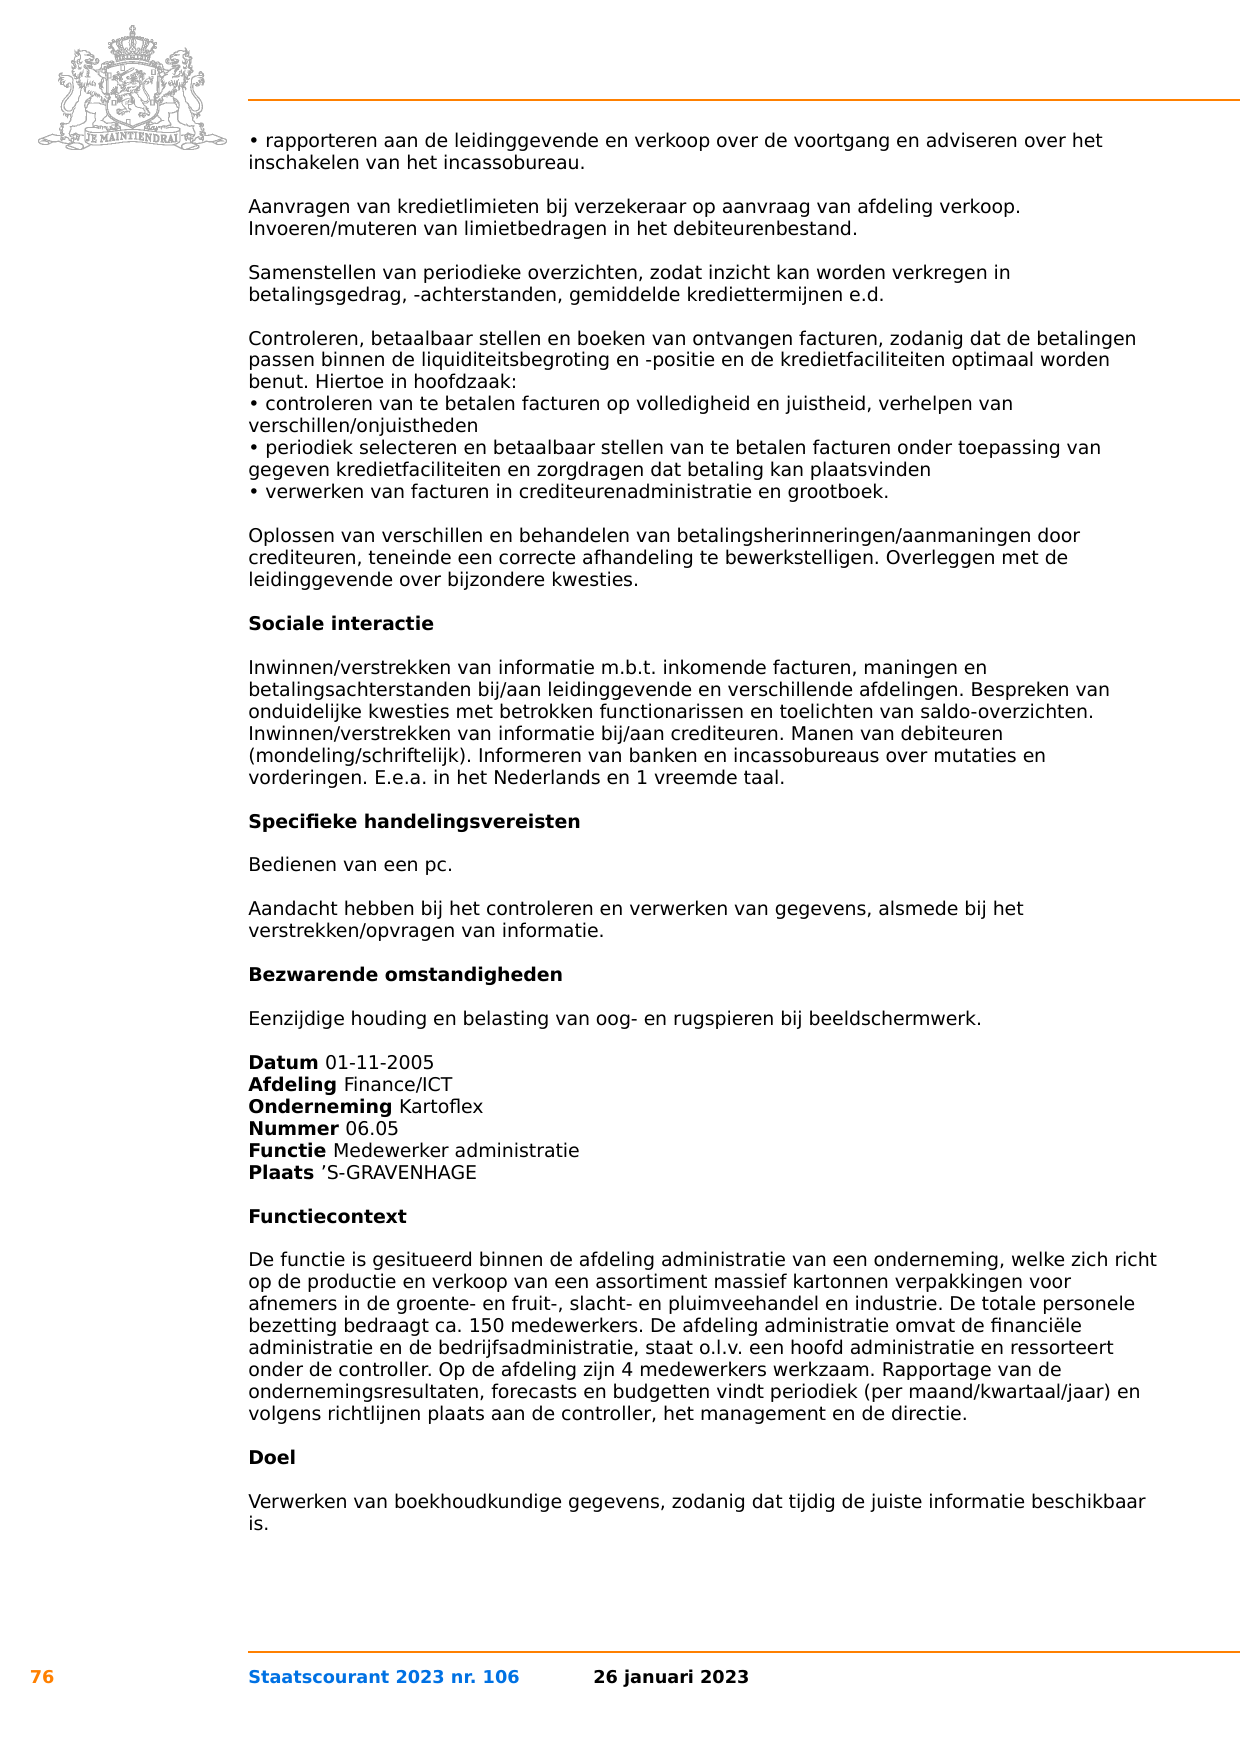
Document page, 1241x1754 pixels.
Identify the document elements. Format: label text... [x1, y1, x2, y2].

text Inwinnen/verstrekken van informatie m.b.t. inkomende facturen, maningen en betalingsachterstanden bij/aan leidinggevende en verschillende afdelingen. Bespreken van onduidelijke kwesties met betrokken functionarissen en toelichten van saldo-overzichten. Inwinnen/verstrekken van informatie bij/aan crediteuren. Manen van debiteuren (mondeling/schriftelijk). Informeren van banken en incassobureaus over mutaties en vorderingen. E.e.a. in het Nederlands en 1 vreemde taal. [248, 657, 1163, 789]
text Controleren, betaalbaar stellen en boeken van ontvangen facturen, zodanig dat de betalingen passen binnen de liquiditeitsbegroting en -positie en de kredietfaciliteiten optimaal worden benut. Hiertoe in hoofdzaak: [248, 327, 1163, 393]
text Oplossen van verschillen en behandelen van betalingsherinneringen/aanmaningen door crediteuren, teneinde een correcte afhandeling te bewerkstelligen. Overleggen met de leidinggevende over bijzondere kwesties. [248, 525, 1163, 591]
text • verwerken van facturen in crediteurenadministratie en grootboek. [248, 481, 1163, 503]
text Bedienen van een pc. [248, 854, 1163, 876]
text Aandacht hebben bij het controleren en verwerken van gegevens, alsmede bij het verstrekken/opvragen van informatie. [248, 898, 1163, 942]
text Onderneming Kartoflex [248, 1096, 1163, 1118]
text • periodiek selecteren en betaalbaar stellen van te betalen facturen onder toepassing van gegeven kredietfaciliteiten en zorgdragen dat betaling kan plaatsvinden [248, 437, 1163, 481]
text Samenstellen van periodieke overzichten, zodat inzicht kan worden verkregen in betalingsgedrag, -achterstanden, gemiddelde krediettermijnen e.d. [248, 262, 1163, 306]
picture [38, 25, 227, 150]
text Afdeling Finance/ICT [248, 1074, 1163, 1096]
text Plaats ’S-GRAVENHAGE [248, 1162, 1163, 1184]
subtitle Specifieke handelingsvereisten [248, 811, 1163, 832]
text De functie is gesitueerd binnen de afdeling administratie van een onderneming, welke zich richt op de productie en verkoop van een assortiment massief kartonnen verpakkingen voor afnemers in de groente- en fruit-, slacht- en pluimveehandel en industrie. De totale personele bezetting bedraagt ca. 150 medewerkers. De afdeling administratie omvat de financiële administratie en de bedrijfsadministratie, staat o.l.v. een hoofd administratie en ressorteert onder de controller. Op de afdeling zijn 4 medewerkers werkzaam. Rapportage van de ondernemingsresultaten, forecasts en budgetten vindt periodiek (per maand/kwartaal/jaar) en volgens richtlijnen plaats aan de controller, het management en de directie. [248, 1249, 1163, 1425]
text Datum 01-11-2005 [248, 1052, 1163, 1074]
text • controleren van te betalen facturen op volledigheid en juistheid, verhelpen van verschillen/onjuistheden [248, 393, 1163, 437]
subtitle Functiecontext [248, 1206, 1163, 1227]
text Eenzijdige houding en belasting van oog- en rugspieren bij beeldschermwerk. [248, 1008, 1163, 1030]
text • rapporteren aan de leidinggevende en verkoop over de voortgang en adviseren over het inschakelen van het incassobureau. [248, 130, 1163, 174]
text Nummer 06.05 [248, 1118, 1163, 1140]
subtitle Bezwarende omstandigheden [248, 964, 1163, 986]
text Functie Medewerker administratie [248, 1140, 1163, 1162]
subtitle Doel [248, 1447, 1163, 1469]
subtitle Sociale interactie [248, 613, 1163, 635]
text Aanvragen van kredietlimieten bij verzekeraar op aanvraag van afdeling verkoop. Invoeren/muteren van limietbedragen in het debiteurenbestand. [248, 196, 1163, 240]
text Verwerken van boekhoudkundige gegevens, zodanig dat tijdig de juiste informatie beschikbaar is. [248, 1491, 1163, 1535]
